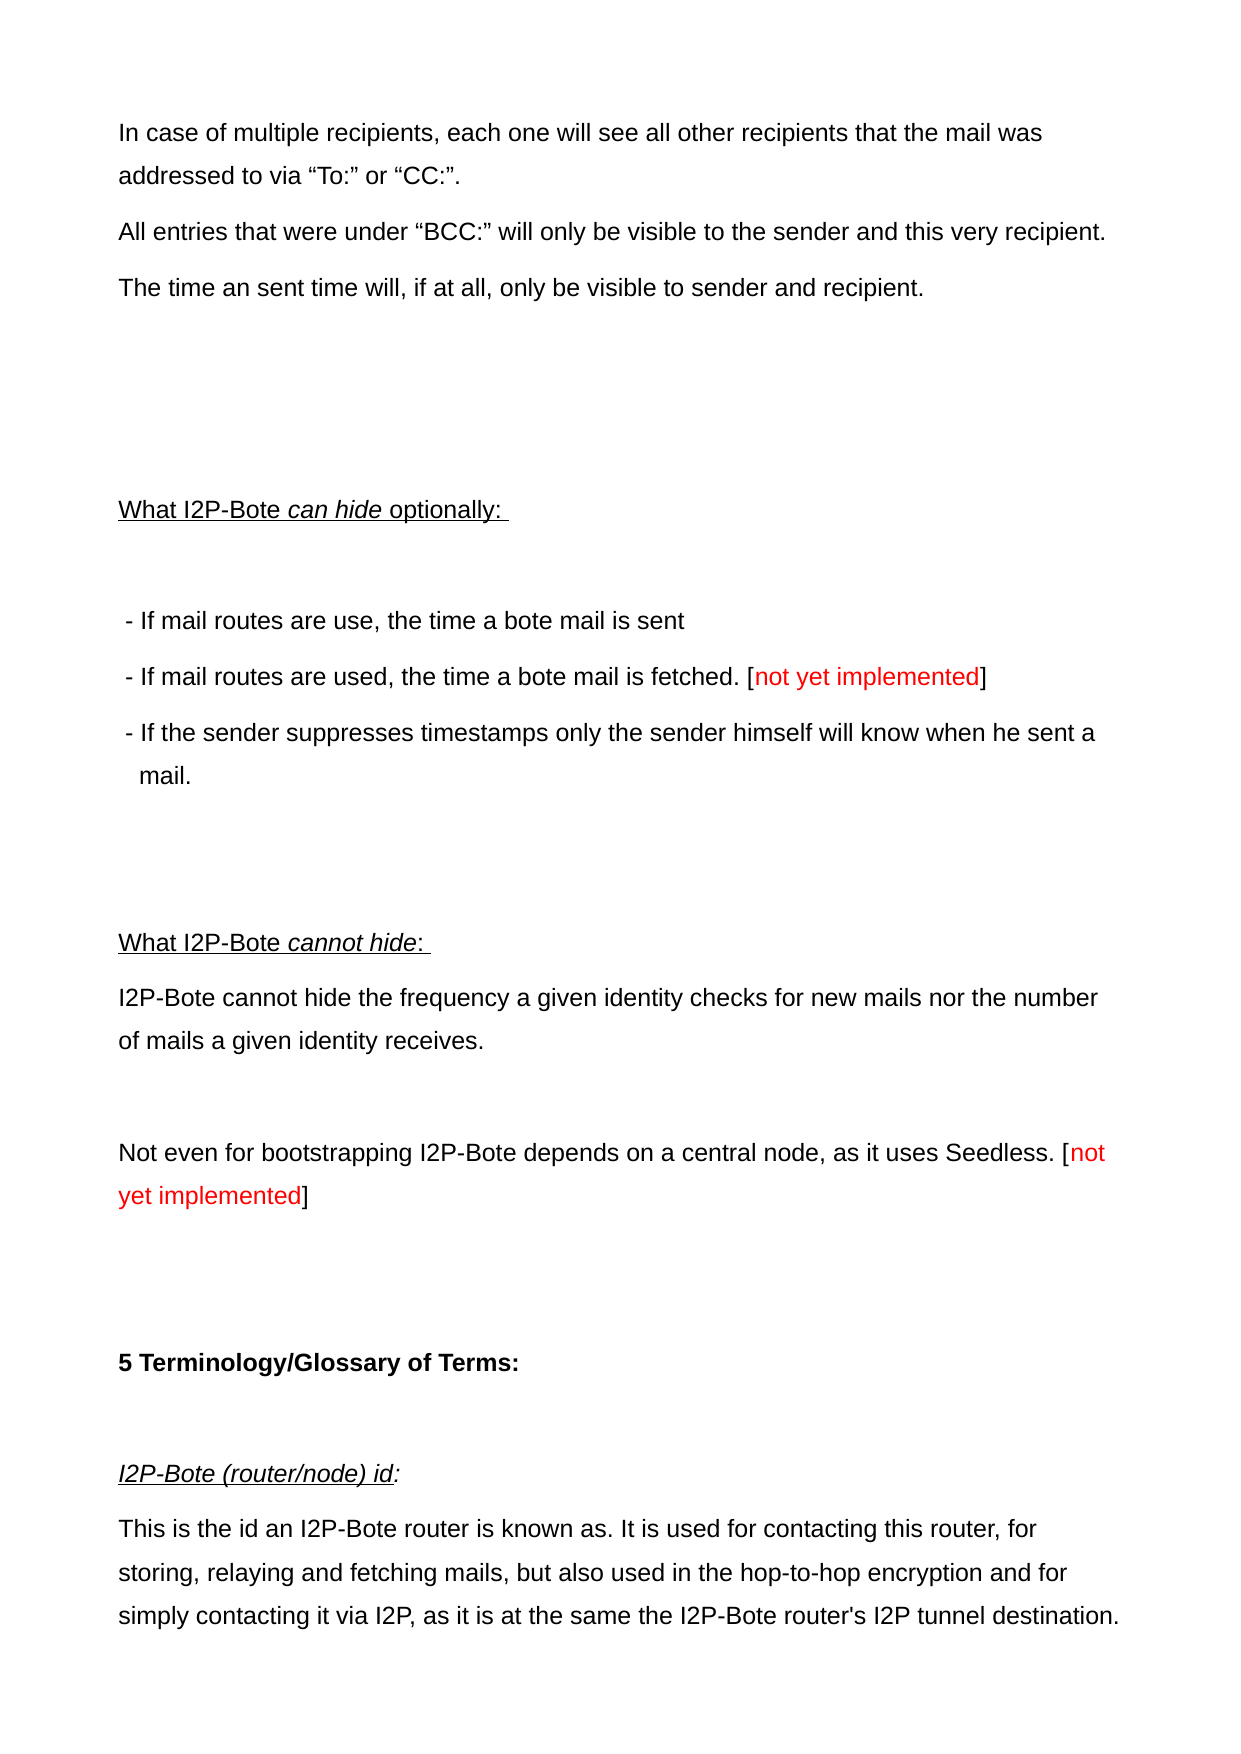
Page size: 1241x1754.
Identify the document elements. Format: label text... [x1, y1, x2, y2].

text - If mail routes are use, the time a bote mail is sent [118, 606, 1122, 635]
text - If the sender suppresses timestamps only the sender himself will know when he sent a mail. [118, 717, 1122, 789]
text I2P-Bote cannot hide the frequency a given identity checks for new mails nor the number of mails a given identity receives. [118, 983, 1122, 1055]
text In case of multiple recipients, each one will see all other recipients that the mail was addressed to via “To:” or “CC:”. [118, 118, 1122, 190]
text Not even for bootstrapping I2P-Bote depends on a central node, as it uses Seedless. [not yet implemented] [118, 1137, 1122, 1209]
text 5 Terminology/Glossary of Terms: [118, 1347, 1122, 1376]
text - If mail routes are used, the time a bote mail is fetched. [not yet implemented] [118, 662, 1122, 691]
text The time an sent time will, if at all, only be visible to sender and recipient. [118, 272, 1122, 301]
text What I2P-Bote cannot hide: [118, 927, 1122, 956]
text What I2P-Bote can hide optionally: [118, 495, 1122, 524]
text All entries that were under “BCC:” will only be visible to the sender and this very recipient. [118, 217, 1122, 246]
text I2P-Bote (router/node) id: [118, 1459, 1122, 1487]
text This is the id an I2P-Bote router is known as. It is used for contacting this router, for storing, relaying and fetching mails, but also used in the hop-to-hop encryption and for simply contacting it via I2P, as it is at the same the I2P-Bote router's I2P tunnel destination. [118, 1514, 1122, 1629]
